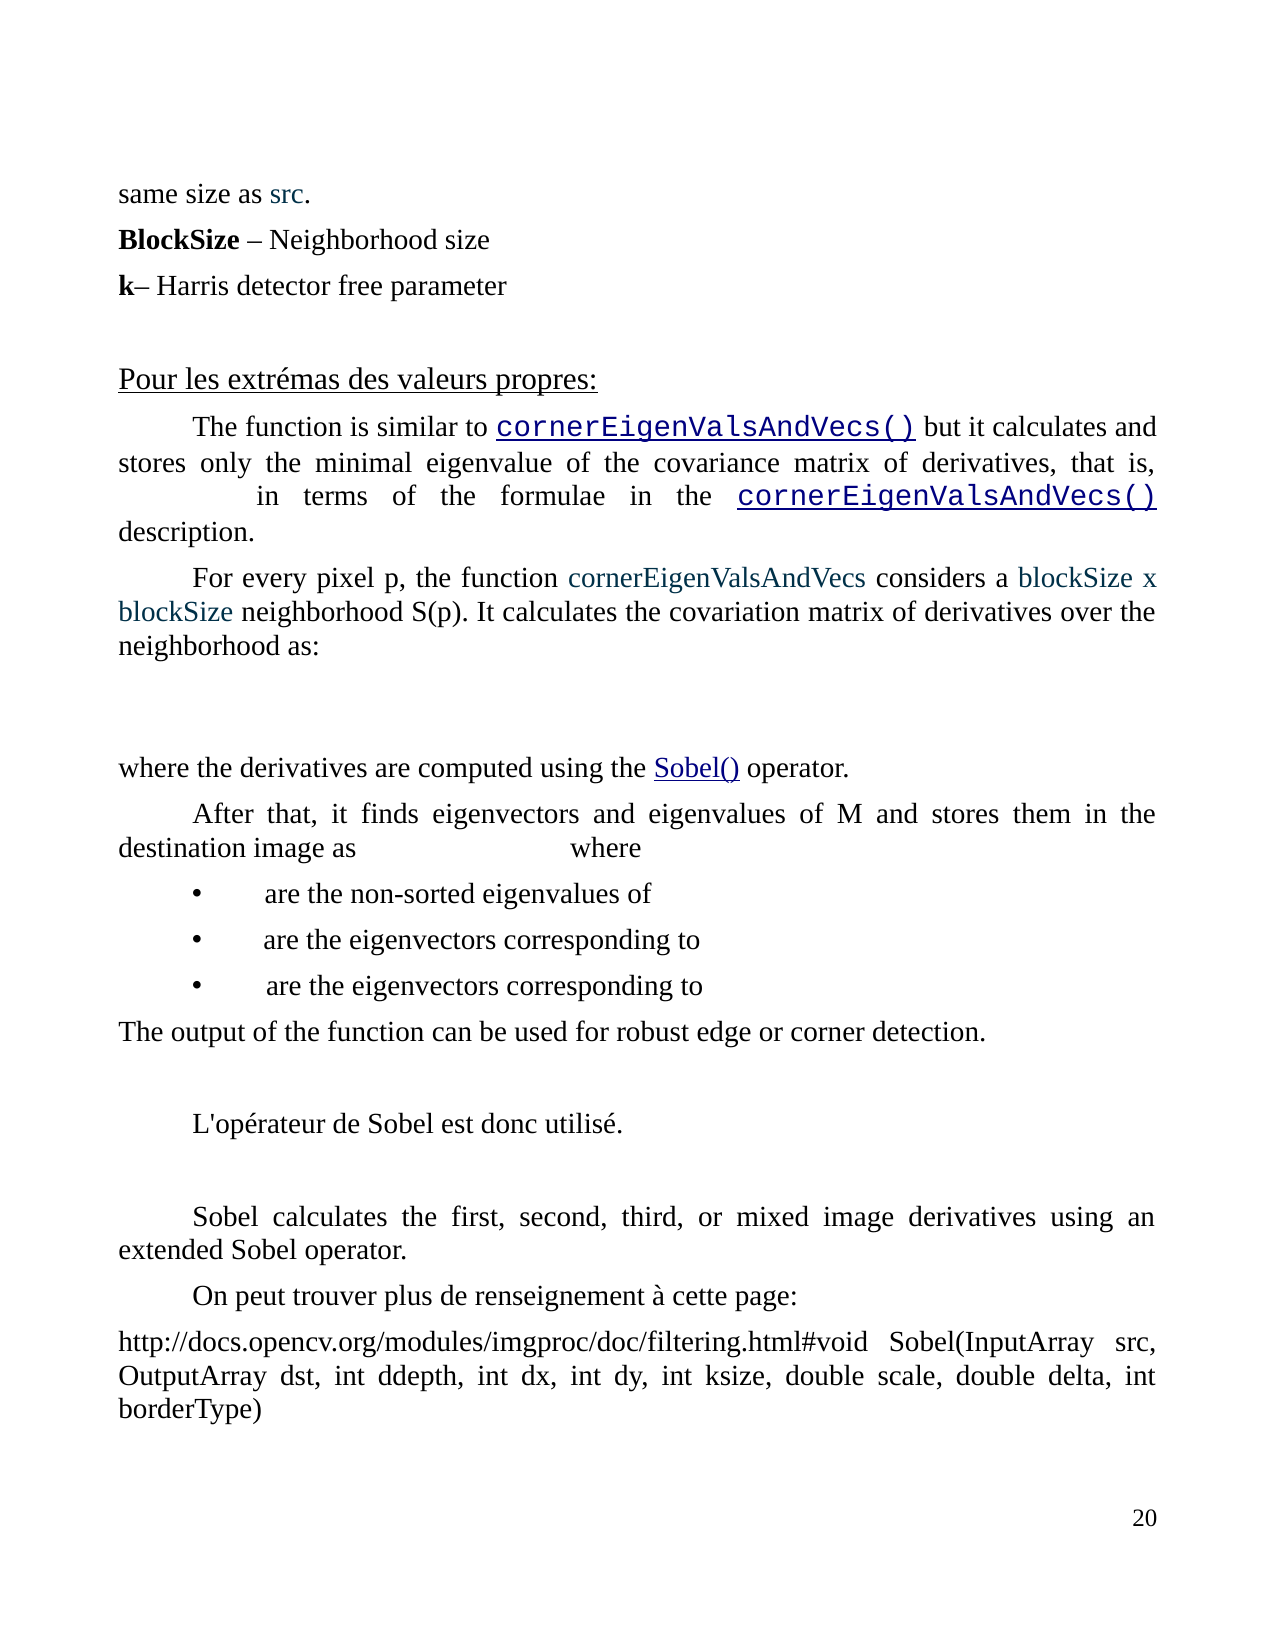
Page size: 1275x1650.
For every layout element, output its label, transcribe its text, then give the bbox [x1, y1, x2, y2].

text The output of the function can be used for robust edge or corner detection. [118, 1014, 1157, 1048]
text On peut trouver plus de renseignement à cette page: [118, 1278, 1157, 1312]
list are the non-sorted eigenvalues of [118, 876, 1157, 910]
text k– Harris detector free parameter [118, 268, 1157, 302]
text Pour les extrémas des valeurs propres: [118, 361, 1157, 396]
list are the eigenvectors corresponding to [118, 968, 1157, 1002]
text BlockSize – Neighborhood size [118, 222, 1157, 256]
text For every pixel p, the function cornerEigenValsAndVecs considers a blockSize x blockSize neighborhood S(p). It calculates the covariation matrix of derivatives over the neighborhood as: [118, 561, 1157, 661]
text L'opérateur de Sobel est donc utilisé. [118, 1107, 1157, 1140]
list are the eigenvectors corresponding to [118, 922, 1157, 956]
text where the derivatives are computed using the Sobel() operator. [118, 751, 1157, 784]
text After that, it finds eigenvectors and eigenvalues of M and stores them in the destination image as where [118, 797, 1157, 864]
text same size as src. [118, 176, 1157, 210]
text Sobel calculates the first, second, third, or mixed image derivatives using an extended Sobel operator. [118, 1199, 1157, 1266]
text The function is similar to cornerEigenValsAndVecs() but it calculates and stores only the minimal eigenvalue of the covariance matrix of derivatives, that is, in terms of the formulae in the cornerEigenValsAndVecs() description. [118, 409, 1157, 548]
text http://docs.opencv.org/modules/imgproc/doc/filtering.html#void Sobel(InputArray src, OutputArray dst, int ddepth, int dx, int dy, int ksize, double scale, double delta, int borderType) [118, 1324, 1157, 1425]
